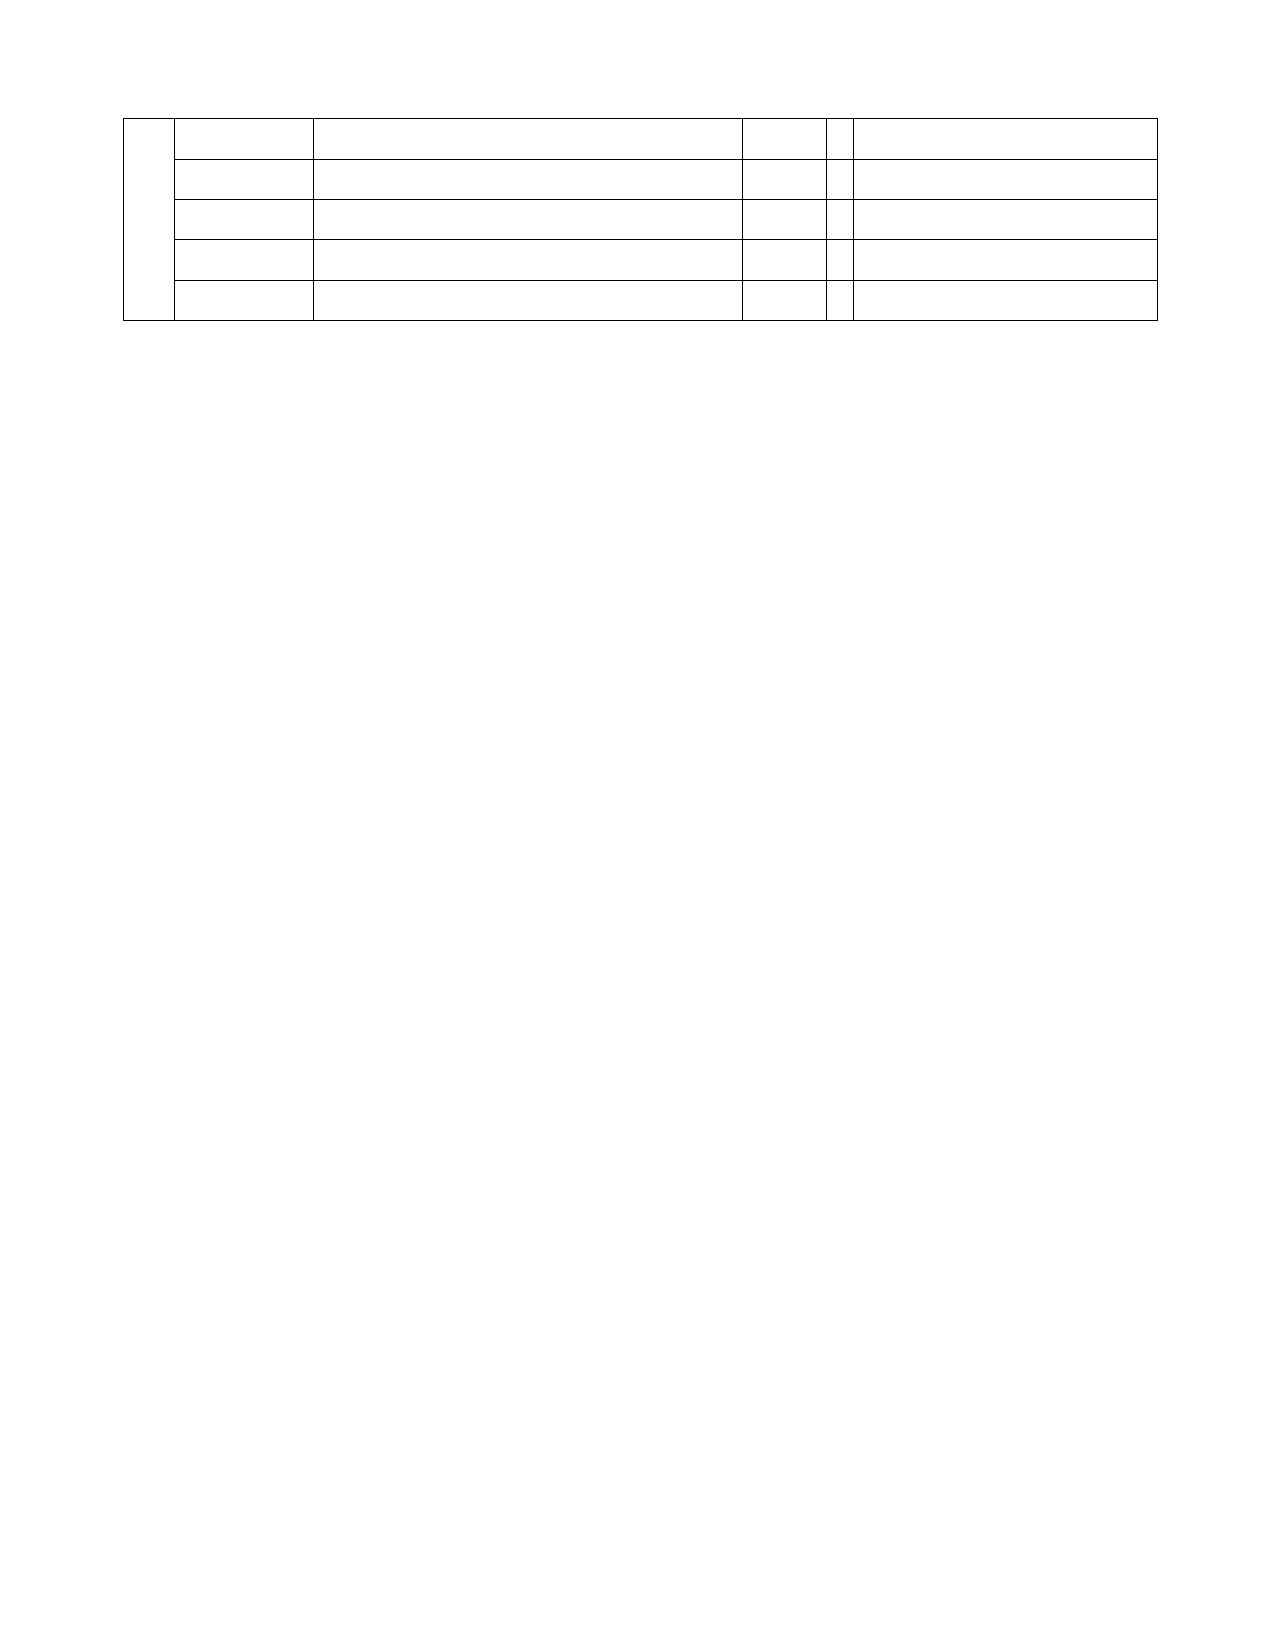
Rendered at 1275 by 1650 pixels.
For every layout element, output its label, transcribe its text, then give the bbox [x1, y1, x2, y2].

table_cell [743, 200, 826, 239]
table_cell AGOSTO [124, 119, 174, 320]
table_cell [827, 119, 853, 158]
table_cell [175, 240, 313, 280]
table_cell [743, 119, 826, 158]
table_cell [743, 281, 826, 320]
table_cell [314, 160, 742, 199]
table_cell [175, 281, 313, 320]
table_cell [314, 240, 742, 280]
table_cell [314, 200, 742, 239]
table_cell [743, 160, 826, 199]
table_cell [175, 200, 313, 239]
table_cell [854, 240, 1157, 280]
table_cell [827, 200, 853, 239]
table_cell [854, 200, 1157, 239]
table_cell [827, 281, 853, 320]
table_cell [854, 281, 1157, 320]
table_cell [827, 160, 853, 199]
table_cell [854, 119, 1157, 158]
table_cell [827, 240, 853, 280]
table_cell [314, 119, 742, 158]
table_cell [314, 281, 742, 320]
table_cell [854, 160, 1157, 199]
table_cell [175, 119, 313, 158]
table_cell [175, 160, 313, 199]
table_cell [743, 240, 826, 280]
